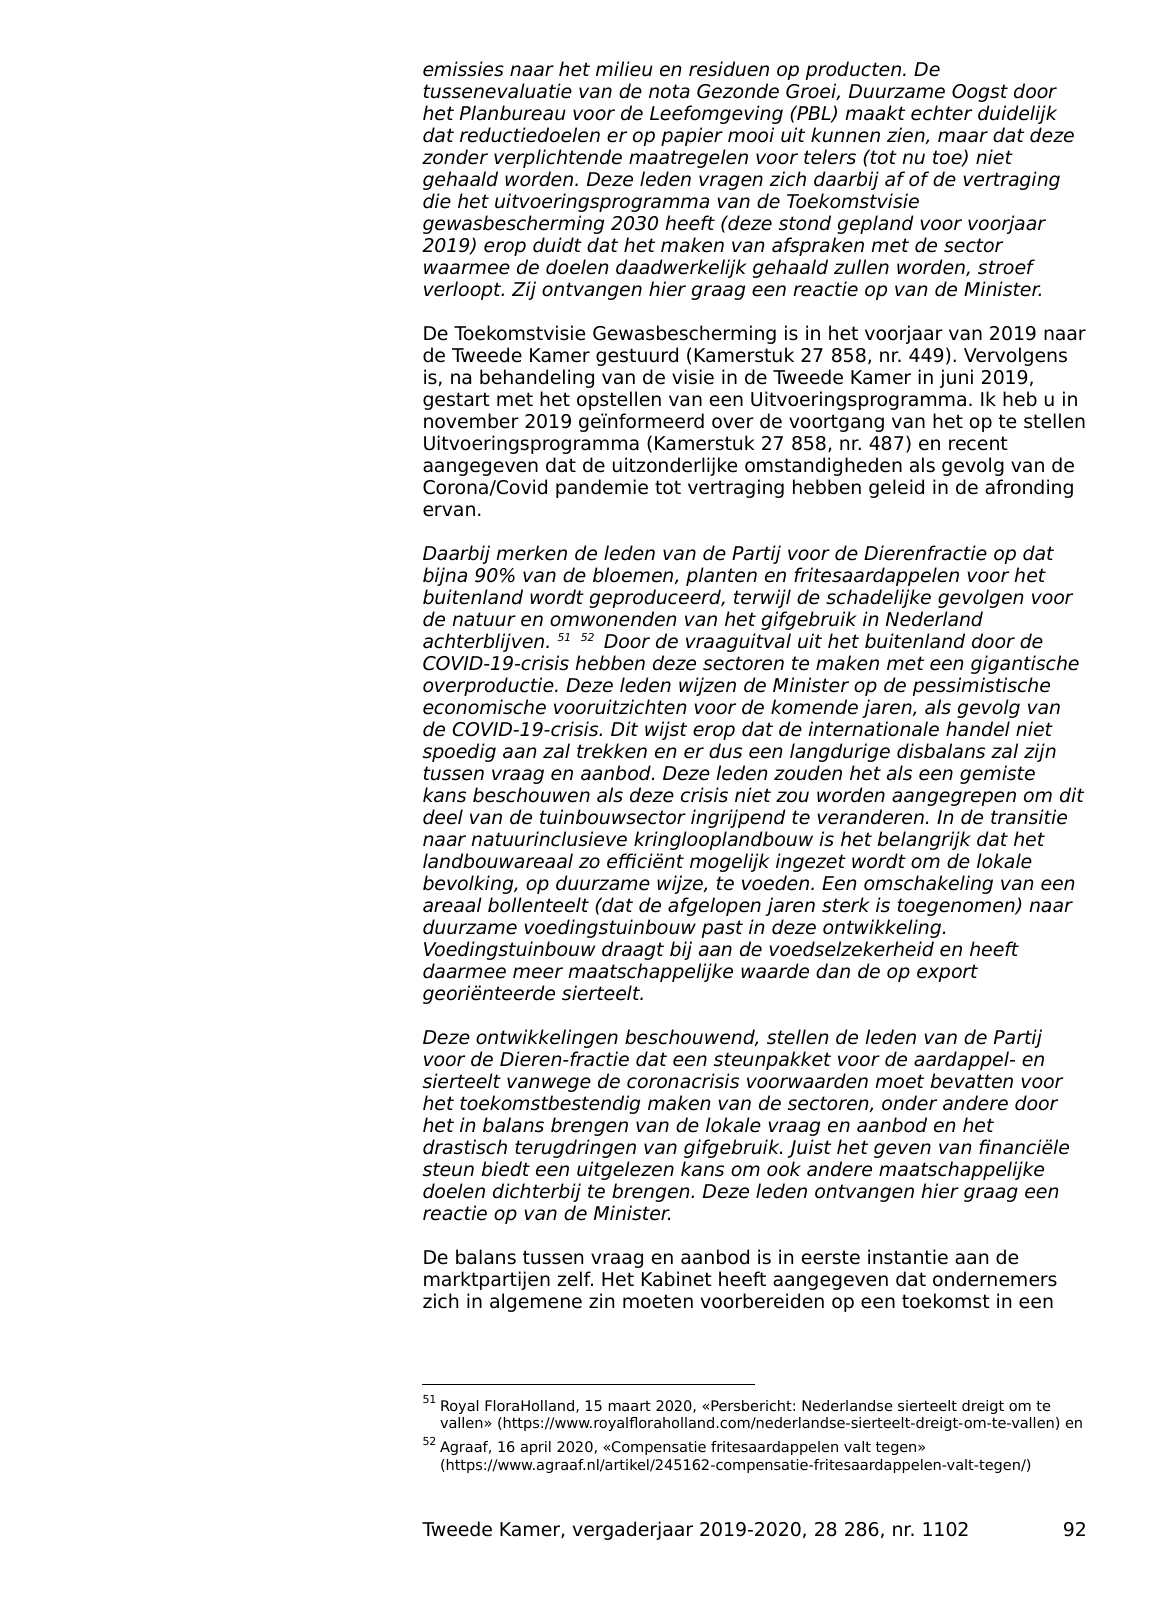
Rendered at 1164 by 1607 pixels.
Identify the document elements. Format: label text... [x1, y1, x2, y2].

text De balans tussen vraag en aanbod is in eerste instantie aan de marktpartijen zelf. Het Kabinet heeft aangegeven dat ondernemers zich in algemene zin moeten voorbereiden op een toekomst in een [422, 1247, 1087, 1313]
text Deze ontwikkelingen beschouwend, stellen de leden van de Partij voor de Dieren-fractie dat een steunpakket voor de aardappel- en sierteelt vanwege de coronacrisis voorwaarden moet bevatten voor het toekomstbestendig maken van de sectoren, onder andere door het in balans brengen van de lokale vraag en aanbod en het drastisch terugdringen van gifgebruik. Juist het geven van financiële steun biedt een uitgelezen kans om ook andere maatschappelijke doelen dichterbij te brengen. Deze leden ontvangen hier graag een reactie op van de Minister. [422, 1027, 1087, 1224]
text Agraaf, 16 april 2020, «Compensatie fritesaardappelen valt tegen» (https://www.agraaf.nl/artikel/245162-compensatie-fritesaardappelen-valt-tegen/) [422, 1435, 1087, 1474]
text emissies naar het milieu en residuen op producten. De tussenevaluatie van de nota Gezonde Groei, Duurzame Oogst door het Planbureau voor de Leefomgeving (PBL) maakt echter duidelijk dat reductiedoelen er op papier mooi uit kunnen zien, maar dat deze zonder verplichtende maatregelen voor telers (tot nu toe) niet gehaald worden. Deze leden vragen zich daarbij af of de vertraging die het uitvoeringsprogramma van de Toekomstvisie gewasbescherming 2030 heeft (deze stond gepland voor voorjaar 2019) erop duidt dat het maken van afspraken met de sector waarmee de doelen daadwerkelijk gehaald zullen worden, stroef verloopt. Zij ontvangen hier graag een reactie op van de Minister. [422, 59, 1087, 301]
text De Toekomstvisie Gewasbescherming is in het voorjaar van 2019 naar de Tweede Kamer gestuurd (Kamerstuk 27 858, nr. 449). Vervolgens is, na behandeling van de visie in de Tweede Kamer in juni 2019, gestart met het opstellen van een Uitvoeringsprogramma. Ik heb u in november 2019 geïnformeerd over de voortgang van het op te stellen Uitvoeringsprogramma (Kamerstuk 27 858, nr. 487) en recent aangegeven dat de uitzonderlijke omstandigheden als gevolg van de Corona/Covid pandemie tot vertraging hebben geleid in de afronding ervan. [422, 323, 1087, 521]
text Royal FloraHolland, 15 maart 2020, «Persbericht: Nederlandse sierteelt dreigt om te vallen» (https://www.royalfloraholland.com/nederlandse-sierteelt-dreigt-om-te-vallen) en [422, 1393, 1087, 1432]
text Daarbij merken de leden van de Partij voor de Dierenfractie op dat bijna 90% van de bloemen, planten en fritesaardappelen voor het buitenland wordt geproduceerd, terwijl de schadelijke gevolgen voor de natuur en omwonenden van het gifgebruik in Nederland achterblijven. Door de vraaguitval uit het buitenland door de COVID-19-crisis hebben deze sectoren te maken met een gigantische overproductie. Deze leden wijzen de Minister op de pessimistische economische vooruitzichten voor de komende jaren, als gevolg van de COVID-19-crisis. Dit wijst erop dat de internationale handel niet spoedig aan zal trekken en er dus een langdurige disbalans zal zijn tussen vraag en aanbod. Deze leden zouden het als een gemiste kans beschouwen als deze crisis niet zou worden aangegrepen om dit deel van de tuinbouwsector ingrijpend te veranderen. In de transitie naar natuurinclusieve kringlooplandbouw is het belangrijk dat het landbouwareaal zo efficiënt mogelijk ingezet wordt om de lokale bevolking, op duurzame wijze, te voeden. Een omschakeling van een areaal bollenteelt (dat de afgelopen jaren sterk is toegenomen) naar duurzame voedingstuinbouw past in deze ontwikkeling. Voedingstuinbouw draagt bij aan de voedselzekerheid en heeft daarmee meer maatschappelijke waarde dan de op export georiënteerde sierteelt. [422, 543, 1087, 1004]
